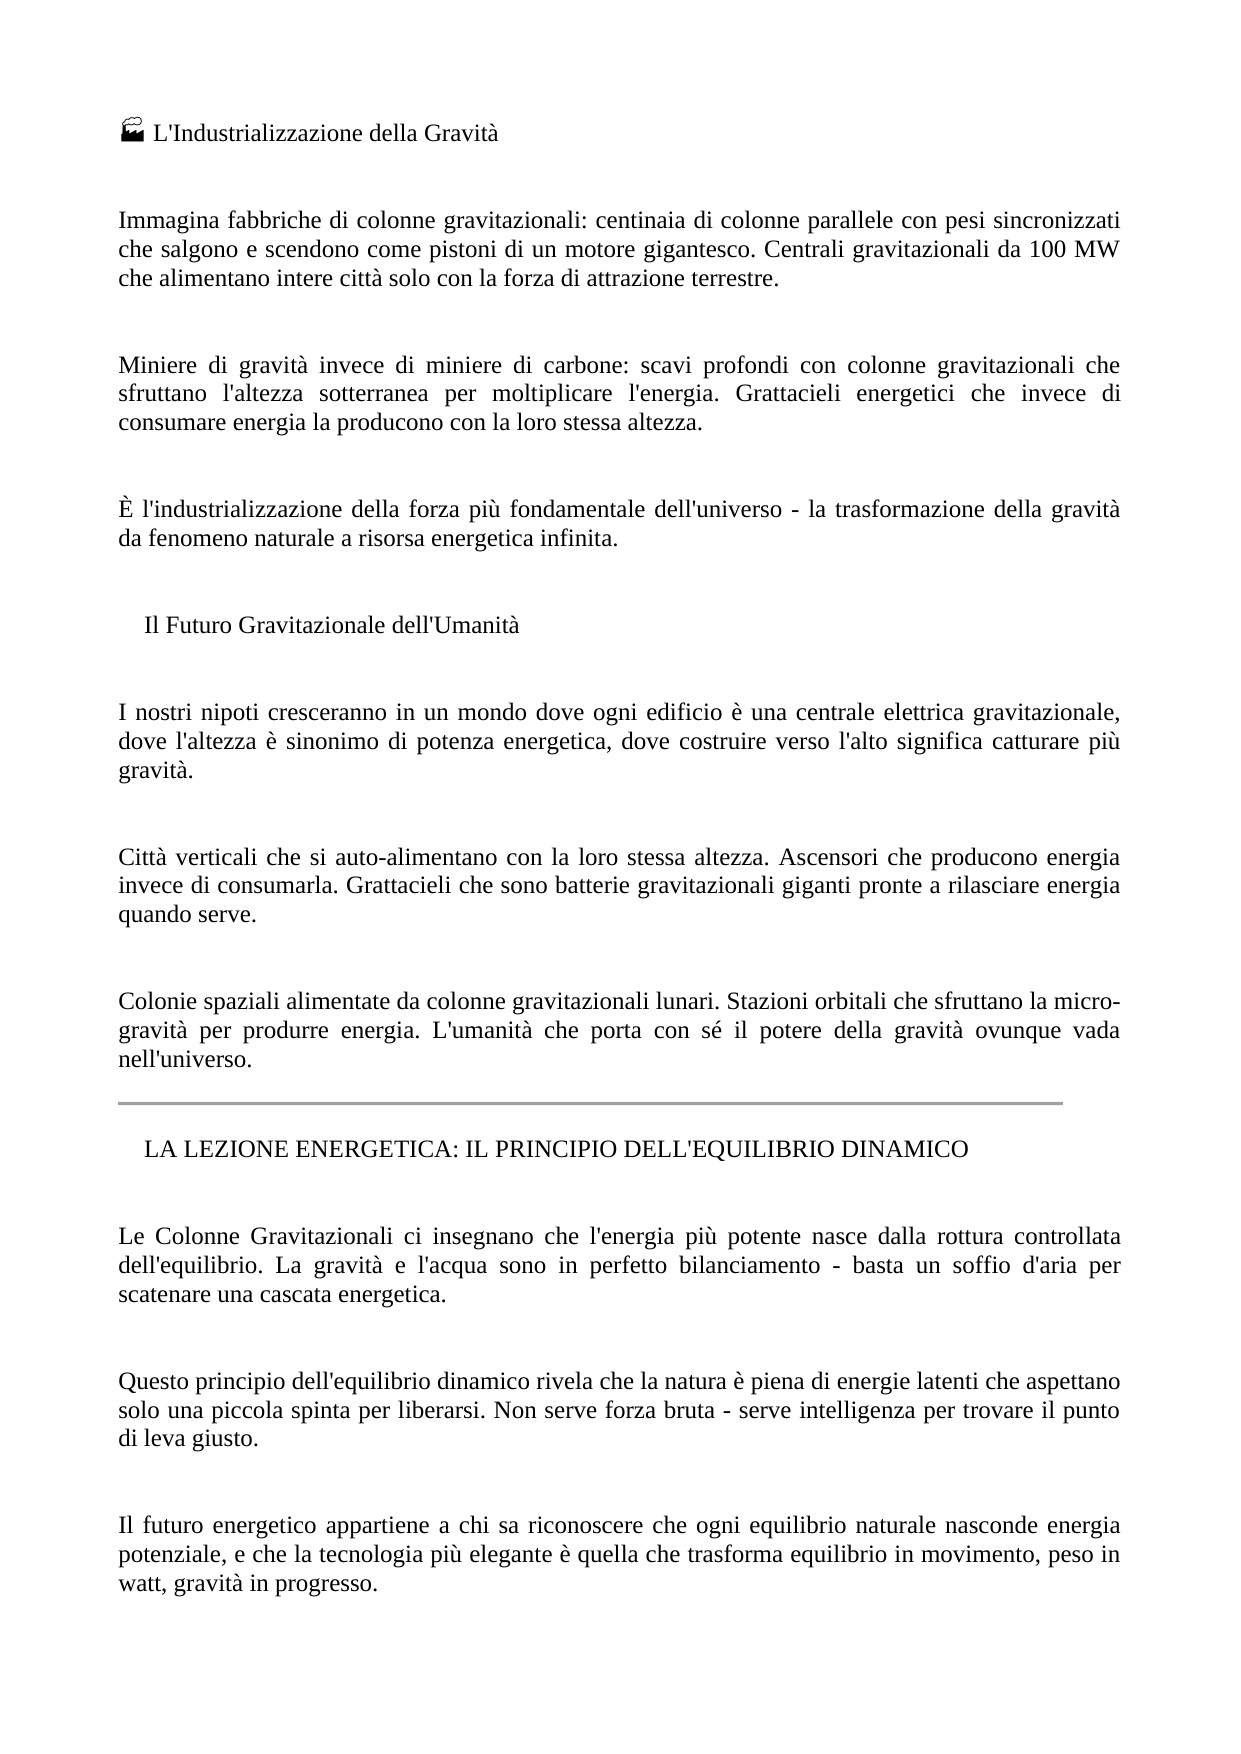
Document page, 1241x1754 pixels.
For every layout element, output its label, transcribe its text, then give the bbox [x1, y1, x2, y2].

text Colonie spaziali alimentate da colonne gravitazionali lunari. Stazioni orbitali che sfruttano la micro-gravità per produrre energia. L'umanità che porta con sé il potere della gravità ovunque vada nell'universo. [118, 986, 1122, 1073]
text È l'industrializzazione della forza più fondamentale dell'universo - la trasformazione della gravità da fenomeno naturale a risorsa energetica infinita. [118, 494, 1122, 552]
text Città verticali che si auto-alimentano con la loro stessa altezza. Ascensori che producono energia invece di consumarla. Grattacieli che sono batterie gravitazionali giganti pronte a rilasciare energia quando serve. [118, 842, 1122, 928]
text Immagina fabbriche di colonne gravitazionali: centinaia di colonne parallele con pesi sincronizzati che salgono e scendono come pistoni di un motore gigantesco. Centrali gravitazionali da 100 MW che alimentano intere città solo con la forza di attrazione terrestre. [118, 205, 1122, 291]
text Miniere di gravità invece di miniere di carbone: scavi profondi con colonne gravitazionali che sfruttano l'altezza sotterranea per moltiplicare l'energia. Grattacieli energetici che invece di consumare energia la producono con la loro stessa altezza. [118, 350, 1122, 436]
subtitle 🚀 Il Futuro Gravitazionale dell'Umanità [118, 610, 1122, 639]
text Questo principio dell'equilibrio dinamico rivela che la natura è piena di energie latenti che aspettano solo una piccola spinta per liberarsi. Non serve forza bruta - serve intelligenza per trovare il punto di leva giusto. [118, 1366, 1122, 1452]
text I nostri nipoti cresceranno in un mondo dove ogni edificio è una centrale elettrica gravitazionale, dove l'altezza è sinonimo di potenza energetica, dove costruire verso l'alto significa catturare più gravità. [118, 697, 1122, 783]
text Le Colonne Gravitazionali ci insegnano che l'energia più potente nasce dalla rottura controllata dell'equilibrio. La gravità e l'acqua sono in perfetto bilanciamento - basta un soffio d'aria per scatenare una cascata energetica. [118, 1221, 1122, 1308]
text Il futuro energetico appartiene a chi sa riconoscere che ogni equilibrio naturale nasconde energia potenziale, e che la tecnologia più elegante è quella che trasforma equilibrio in movimento, peso in watt, gravità in progresso. [118, 1511, 1122, 1597]
subtitle 🏭 L'Industrializzazione della Gravità [118, 118, 1122, 147]
subtitle 🎯 LA LEZIONE ENERGETICA: IL PRINCIPIO DELL'EQUILIBRIO DINAMICO [118, 1134, 1122, 1163]
